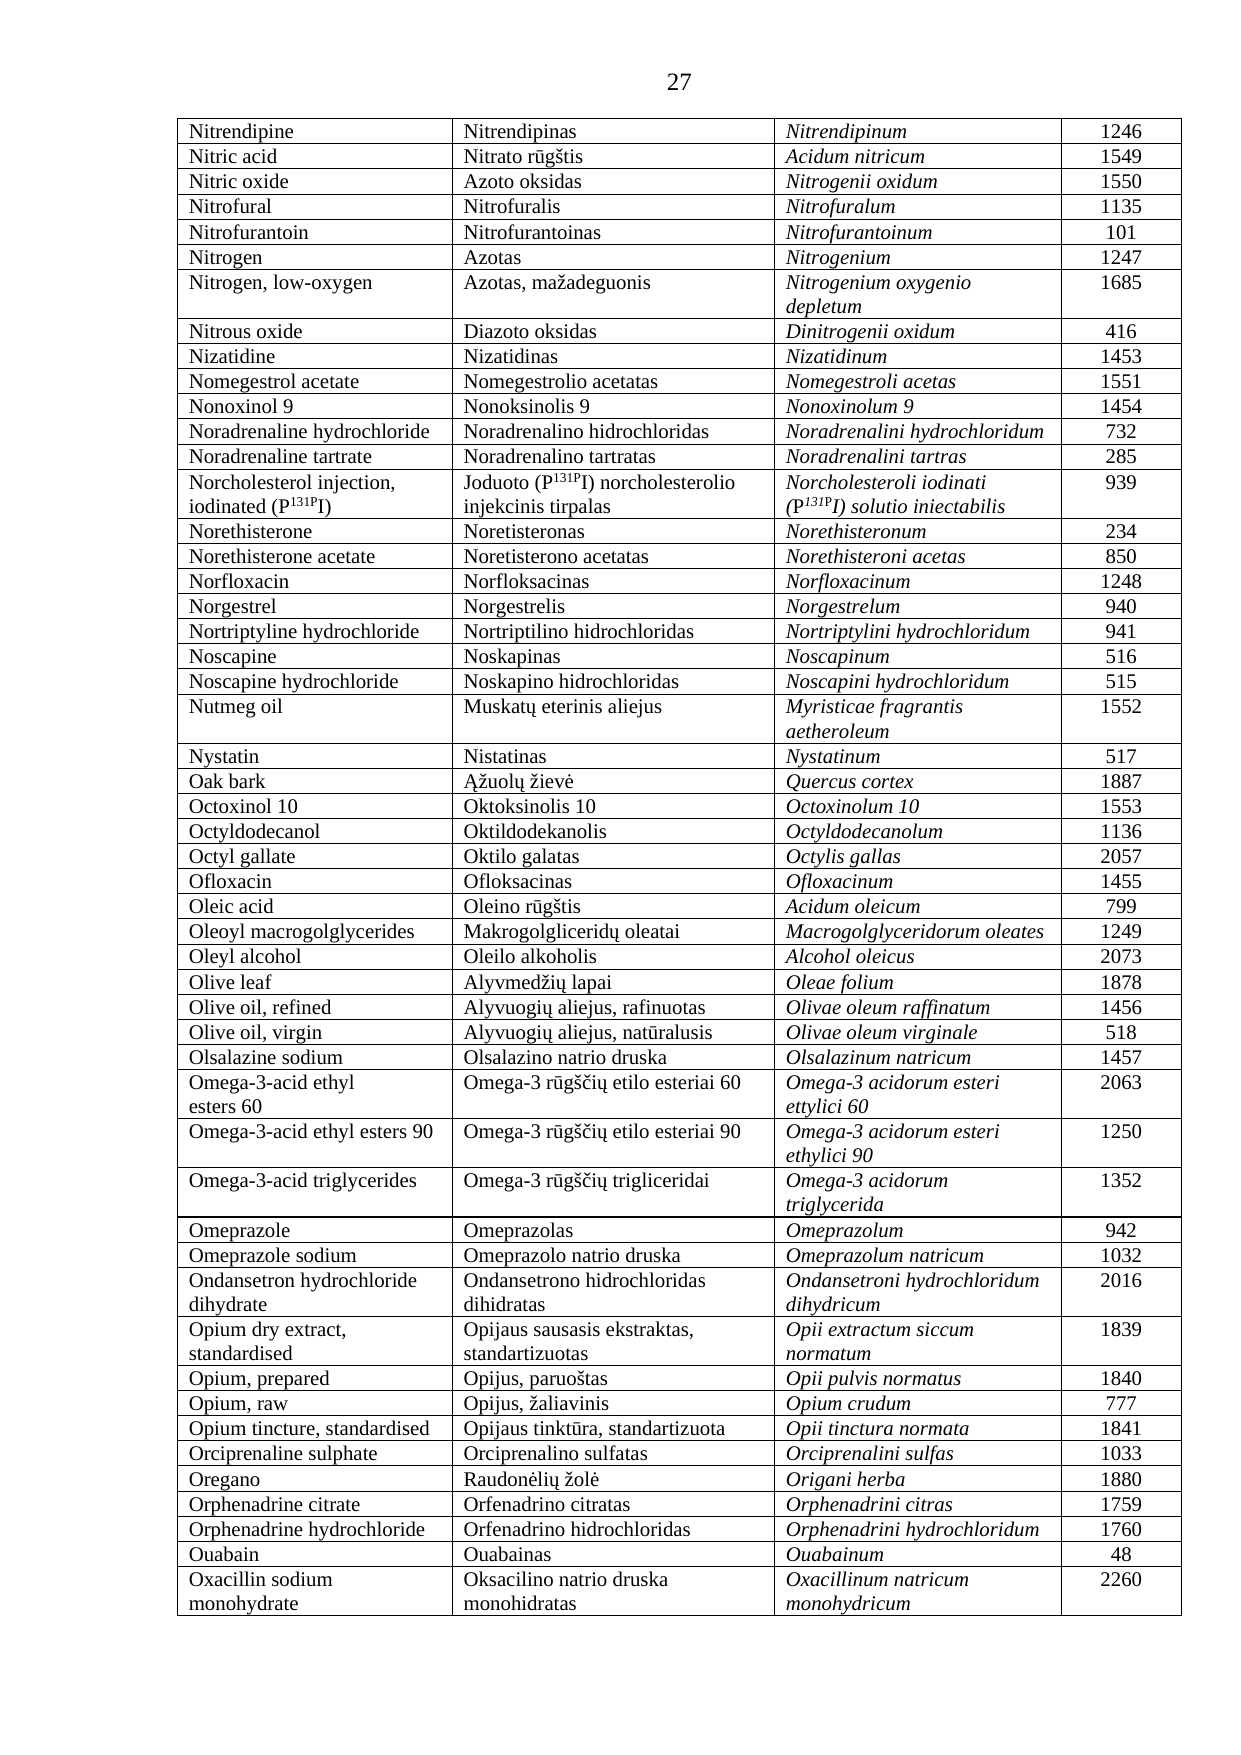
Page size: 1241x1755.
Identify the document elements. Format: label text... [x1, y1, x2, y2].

table_cell Norethisterone acetate [178, 544, 452, 568]
table_cell 1887 [1062, 769, 1181, 793]
table_cell Orphenadrini citras [775, 1492, 1061, 1516]
table_cell Noradrenalino hidrochloridas [453, 419, 774, 443]
table_cell Oxacillinum natricum monohydricum [775, 1567, 1061, 1615]
table_cell Nitrofuralis [453, 195, 774, 218]
table_cell 1685 [1062, 270, 1181, 318]
table_cell 1550 [1062, 169, 1181, 193]
table_cell 1032 [1062, 1243, 1181, 1267]
table_cell Omeprazole sodium [178, 1243, 452, 1267]
table_cell 1551 [1062, 369, 1181, 393]
table_cell Norgestrelis [453, 594, 774, 618]
table_cell Olsalazinum natricum [775, 1045, 1061, 1069]
table_cell Nystatinum [775, 744, 1061, 768]
table_cell Orfenadrino hidrochloridas [453, 1517, 774, 1541]
table_cell 1352 [1062, 1168, 1181, 1216]
table_cell Noradrenaline hydrochloride [178, 419, 452, 443]
table_cell Oxacillin sodium monohydrate [178, 1567, 452, 1615]
table_cell Oak bark [178, 769, 452, 793]
table_cell Ąžuolų žievė [453, 769, 774, 793]
table_cell Azotas, mažadeguonis [453, 270, 774, 318]
table_cell Orciprenalini sulfas [775, 1441, 1061, 1465]
table_cell 518 [1062, 1020, 1181, 1044]
table_cell Opijaus tinktūra, standartizuota [453, 1416, 774, 1440]
table_cell Ofloksacinas [453, 869, 774, 893]
table_cell Norgestrel [178, 594, 452, 618]
table_cell Omega-3 acidorum esteri ethylici 90 [775, 1119, 1061, 1167]
table_cell Nitrogenium oxygenio depletum [775, 270, 1061, 318]
table_cell Dinitrogenii oxidum [775, 319, 1061, 343]
table_cell Nystatin [178, 744, 452, 768]
table_cell Ouabainas [453, 1542, 774, 1566]
table_cell Oleae folium [775, 970, 1061, 994]
table_cell Azoto oksidas [453, 169, 774, 193]
table_cell Opii pulvis normatus [775, 1366, 1061, 1390]
table_cell 416 [1062, 319, 1181, 343]
table_cell 2016 [1062, 1268, 1181, 1316]
table_cell Orciprenalino sulfatas [453, 1441, 774, 1465]
table_cell Ondansetrono hidrochloridas dihidratas [453, 1268, 774, 1316]
table_cell Oksacilino natrio druska monohidratas [453, 1567, 774, 1615]
table_cell Opijus, paruoštas [453, 1366, 774, 1390]
table_cell Oleino rūgštis [453, 894, 774, 918]
table_cell 1552 [1062, 695, 1181, 743]
table_cell 285 [1062, 445, 1181, 468]
table_cell Octoxinolum 10 [775, 794, 1061, 818]
table_cell 101 [1062, 220, 1181, 244]
table_cell Octoxinol 10 [178, 794, 452, 818]
table_cell Alyvuogių aliejus, rafinuotas [453, 995, 774, 1019]
table_cell Nitrogenii oxidum [775, 169, 1061, 193]
table_cell 1033 [1062, 1441, 1181, 1465]
table_cell Norgestrelum [775, 594, 1061, 618]
table_cell Norcholesteroli iodinati (P131PI) solutio iniectabilis [775, 470, 1061, 518]
table_cell Noradrenalini tartras [775, 445, 1061, 468]
table_cell 942 [1062, 1218, 1181, 1242]
table_cell Olive leaf [178, 970, 452, 994]
table_cell Nortriptylini hydrochloridum [775, 619, 1061, 643]
table_cell Octyldodecanolum [775, 819, 1061, 843]
table_cell 732 [1062, 419, 1181, 443]
table_cell Alyvmedžių lapai [453, 970, 774, 994]
table_cell 1760 [1062, 1517, 1181, 1541]
table_cell Makrogolgliceridų oleatai [453, 919, 774, 943]
table_cell 850 [1062, 544, 1181, 568]
table_cell Oleic acid [178, 894, 452, 918]
table_cell Omega-3 rūgščių trigliceridai [453, 1168, 774, 1216]
table_cell Nonoxinolum 9 [775, 394, 1061, 418]
table_cell 1247 [1062, 245, 1181, 269]
table_cell Omeprazolas [453, 1218, 774, 1242]
table_cell 1135 [1062, 195, 1181, 218]
table_cell 1880 [1062, 1466, 1181, 1491]
table_cell Muskatų eterinis aliejus [453, 695, 774, 743]
table_cell Noradrenalino tartratas [453, 445, 774, 468]
table_cell Octylis gallas [775, 844, 1061, 868]
table_cell Ondansetroni hydrochloridum dihydricum [775, 1268, 1061, 1316]
table_cell 1248 [1062, 569, 1181, 593]
table_cell 2073 [1062, 945, 1181, 968]
table_cell Olivae oleum raffinatum [775, 995, 1061, 1019]
table_cell 1453 [1062, 344, 1181, 368]
table_cell Nitrogen [178, 245, 452, 269]
table_cell Omega-3 rūgščių etilo esteriai 90 [453, 1119, 774, 1167]
table_cell Olive oil, virgin [178, 1020, 452, 1044]
table_cell Diazoto oksidas [453, 319, 774, 343]
table_cell Norcholesterol injection, iodinated (P131PI) [178, 470, 452, 518]
table_cell Noscapinum [775, 644, 1061, 668]
table_cell 515 [1062, 669, 1181, 693]
table_cell Nonoksinolis 9 [453, 394, 774, 418]
table_cell Opijus, žaliavinis [453, 1391, 774, 1415]
table_cell 516 [1062, 644, 1181, 668]
table_cell 1759 [1062, 1492, 1181, 1516]
table_cell Oleoyl macrogolglycerides [178, 919, 452, 943]
table_cell 1456 [1062, 995, 1181, 1019]
table_cell Omeprazolum natricum [775, 1243, 1061, 1267]
table_cell Olive oil, refined [178, 995, 452, 1019]
table_cell 940 [1062, 594, 1181, 618]
table_cell Omeprazolo natrio druska [453, 1243, 774, 1267]
table_cell Nitric acid [178, 144, 452, 168]
table_cell Octyldodecanol [178, 819, 452, 843]
table_cell Opium tincture, standardised [178, 1416, 452, 1440]
table_cell Noskapinas [453, 644, 774, 668]
table_cell Noretisterono acetatas [453, 544, 774, 568]
table_cell Orfenadrino citratas [453, 1492, 774, 1516]
table_cell Ofloxacinum [775, 869, 1061, 893]
table_cell Opium crudum [775, 1391, 1061, 1415]
table_cell Nizatidinas [453, 344, 774, 368]
table_cell Nitrofurantoin [178, 220, 452, 244]
table_cell Nitrofurantoinum [775, 220, 1061, 244]
table_cell Nitric oxide [178, 169, 452, 193]
table_cell Noscapine hydrochloride [178, 669, 452, 693]
table_cell Oktildodekanolis [453, 819, 774, 843]
table_cell Oktoksinolis 10 [453, 794, 774, 818]
table_cell Opii tinctura normata [775, 1416, 1061, 1440]
table_cell Norethisteronum [775, 519, 1061, 543]
table_cell 939 [1062, 470, 1181, 518]
table_cell Alyvuogių aliejus, natūralusis [453, 1020, 774, 1044]
table_cell Nizatidinum [775, 344, 1061, 368]
table_cell Oktilo galatas [453, 844, 774, 868]
table_cell 2063 [1062, 1070, 1181, 1118]
table_cell Noscapine [178, 644, 452, 668]
table_cell 777 [1062, 1391, 1181, 1415]
table_cell Norfloksacinas [453, 569, 774, 593]
table_cell 517 [1062, 744, 1181, 768]
table_cell 1549 [1062, 144, 1181, 168]
table_cell Macrogolglyceridorum oleates [775, 919, 1061, 943]
table_cell Oregano [178, 1466, 452, 1491]
table_cell 1136 [1062, 819, 1181, 843]
table_cell Orphenadrine hydrochloride [178, 1517, 452, 1541]
table_cell Quercus cortex [775, 769, 1061, 793]
table_cell 1246 [1062, 119, 1181, 143]
table_cell 1455 [1062, 869, 1181, 893]
table_cell Oleilo alkoholis [453, 945, 774, 968]
table_cell Nitrofural [178, 195, 452, 218]
table_cell Nistatinas [453, 744, 774, 768]
table_cell Nutmeg oil [178, 695, 452, 743]
table_cell 234 [1062, 519, 1181, 543]
table_cell Opium, raw [178, 1391, 452, 1415]
table_cell Acidum oleicum [775, 894, 1061, 918]
table_cell Noradrenaline tartrate [178, 445, 452, 468]
table_cell Omega-3 rūgščių etilo esteriai 60 [453, 1070, 774, 1118]
table_cell Norethisterone [178, 519, 452, 543]
table_cell 2260 [1062, 1567, 1181, 1615]
table_cell 1839 [1062, 1317, 1181, 1365]
table_cell Nitrofurantoinas [453, 220, 774, 244]
table_cell 799 [1062, 894, 1181, 918]
table_cell 1553 [1062, 794, 1181, 818]
table_cell Omega-3 acidorum esteri ettylici 60 [775, 1070, 1061, 1118]
table_cell Noscapini hydrochloridum [775, 669, 1061, 693]
table_cell Orphenadrini hydrochloridum [775, 1517, 1061, 1541]
table_cell Joduoto (P131PI) norcholesterolio injekcinis tirpalas [453, 470, 774, 518]
table_cell Nitrendipinas [453, 119, 774, 143]
table_cell Nizatidine [178, 344, 452, 368]
table_cell 1840 [1062, 1366, 1181, 1390]
table_cell 1878 [1062, 970, 1181, 994]
table_cell Nomegestrol acetate [178, 369, 452, 393]
table_cell Opii extractum siccum normatum [775, 1317, 1061, 1365]
table_cell Opium, prepared [178, 1366, 452, 1390]
table_cell Nitrogen, low-oxygen [178, 270, 452, 318]
table_cell Azotas [453, 245, 774, 269]
table_cell 48 [1062, 1542, 1181, 1566]
table_cell Alcohol oleicus [775, 945, 1061, 968]
table_cell Olivae oleum virginale [775, 1020, 1061, 1044]
table_cell Noretisteronas [453, 519, 774, 543]
table_cell Nortriptyline hydrochloride [178, 619, 452, 643]
table_cell Nomegestroli acetas [775, 369, 1061, 393]
table_cell 1250 [1062, 1119, 1181, 1167]
table_cell Omega-3 acidorum triglycerida [775, 1168, 1061, 1216]
table_cell Ouabainum [775, 1542, 1061, 1566]
table_cell Omeprazolum [775, 1218, 1061, 1242]
table_cell 1454 [1062, 394, 1181, 418]
table_cell 1841 [1062, 1416, 1181, 1440]
table_cell Omeprazole [178, 1218, 452, 1242]
table_cell Orciprenaline sulphate [178, 1441, 452, 1465]
table_cell Norfloxacinum [775, 569, 1061, 593]
table_cell Nitrato rūgštis [453, 144, 774, 168]
table_cell Nonoxinol 9 [178, 394, 452, 418]
table_cell Omega-3-acid ethyl esters 60 [178, 1070, 452, 1118]
table_cell Omega-3-acid triglycerides [178, 1168, 452, 1216]
table_cell 1457 [1062, 1045, 1181, 1069]
table_cell Myristicae fragrantis aetheroleum [775, 695, 1061, 743]
table_cell Ofloxacin [178, 869, 452, 893]
table_cell Opijaus sausasis ekstraktas, standartizuotas [453, 1317, 774, 1365]
table_cell Origani herba [775, 1466, 1061, 1491]
table_cell Nitrous oxide [178, 319, 452, 343]
table_cell Olsalazine sodium [178, 1045, 452, 1069]
table_cell Nomegestrolio acetatas [453, 369, 774, 393]
table_cell Oleyl alcohol [178, 945, 452, 968]
table_cell Ondansetron hydrochloride dihydrate [178, 1268, 452, 1316]
table_cell Octyl gallate [178, 844, 452, 868]
table_cell 2057 [1062, 844, 1181, 868]
table_cell Nitrofuralum [775, 195, 1061, 218]
table_cell Olsalazino natrio druska [453, 1045, 774, 1069]
table_cell Opium dry extract, standardised [178, 1317, 452, 1365]
table_cell 1249 [1062, 919, 1181, 943]
table_cell Acidum nitricum [775, 144, 1061, 168]
table_cell Nortriptilino hidrochloridas [453, 619, 774, 643]
table_cell Noradrenalini hydrochloridum [775, 419, 1061, 443]
table_cell Ouabain [178, 1542, 452, 1566]
table_cell 941 [1062, 619, 1181, 643]
table_cell Norethisteroni acetas [775, 544, 1061, 568]
table_cell Nitrogenium [775, 245, 1061, 269]
table_cell Nitrendipinum [775, 119, 1061, 143]
table_cell Raudonėlių žolė [453, 1466, 774, 1491]
table_cell Orphenadrine citrate [178, 1492, 452, 1516]
table_cell Nitrendipine [178, 119, 452, 143]
table_cell Omega-3-acid ethyl esters 90 [178, 1119, 452, 1167]
table_cell Noskapino hidrochloridas [453, 669, 774, 693]
table_cell Norfloxacin [178, 569, 452, 593]
